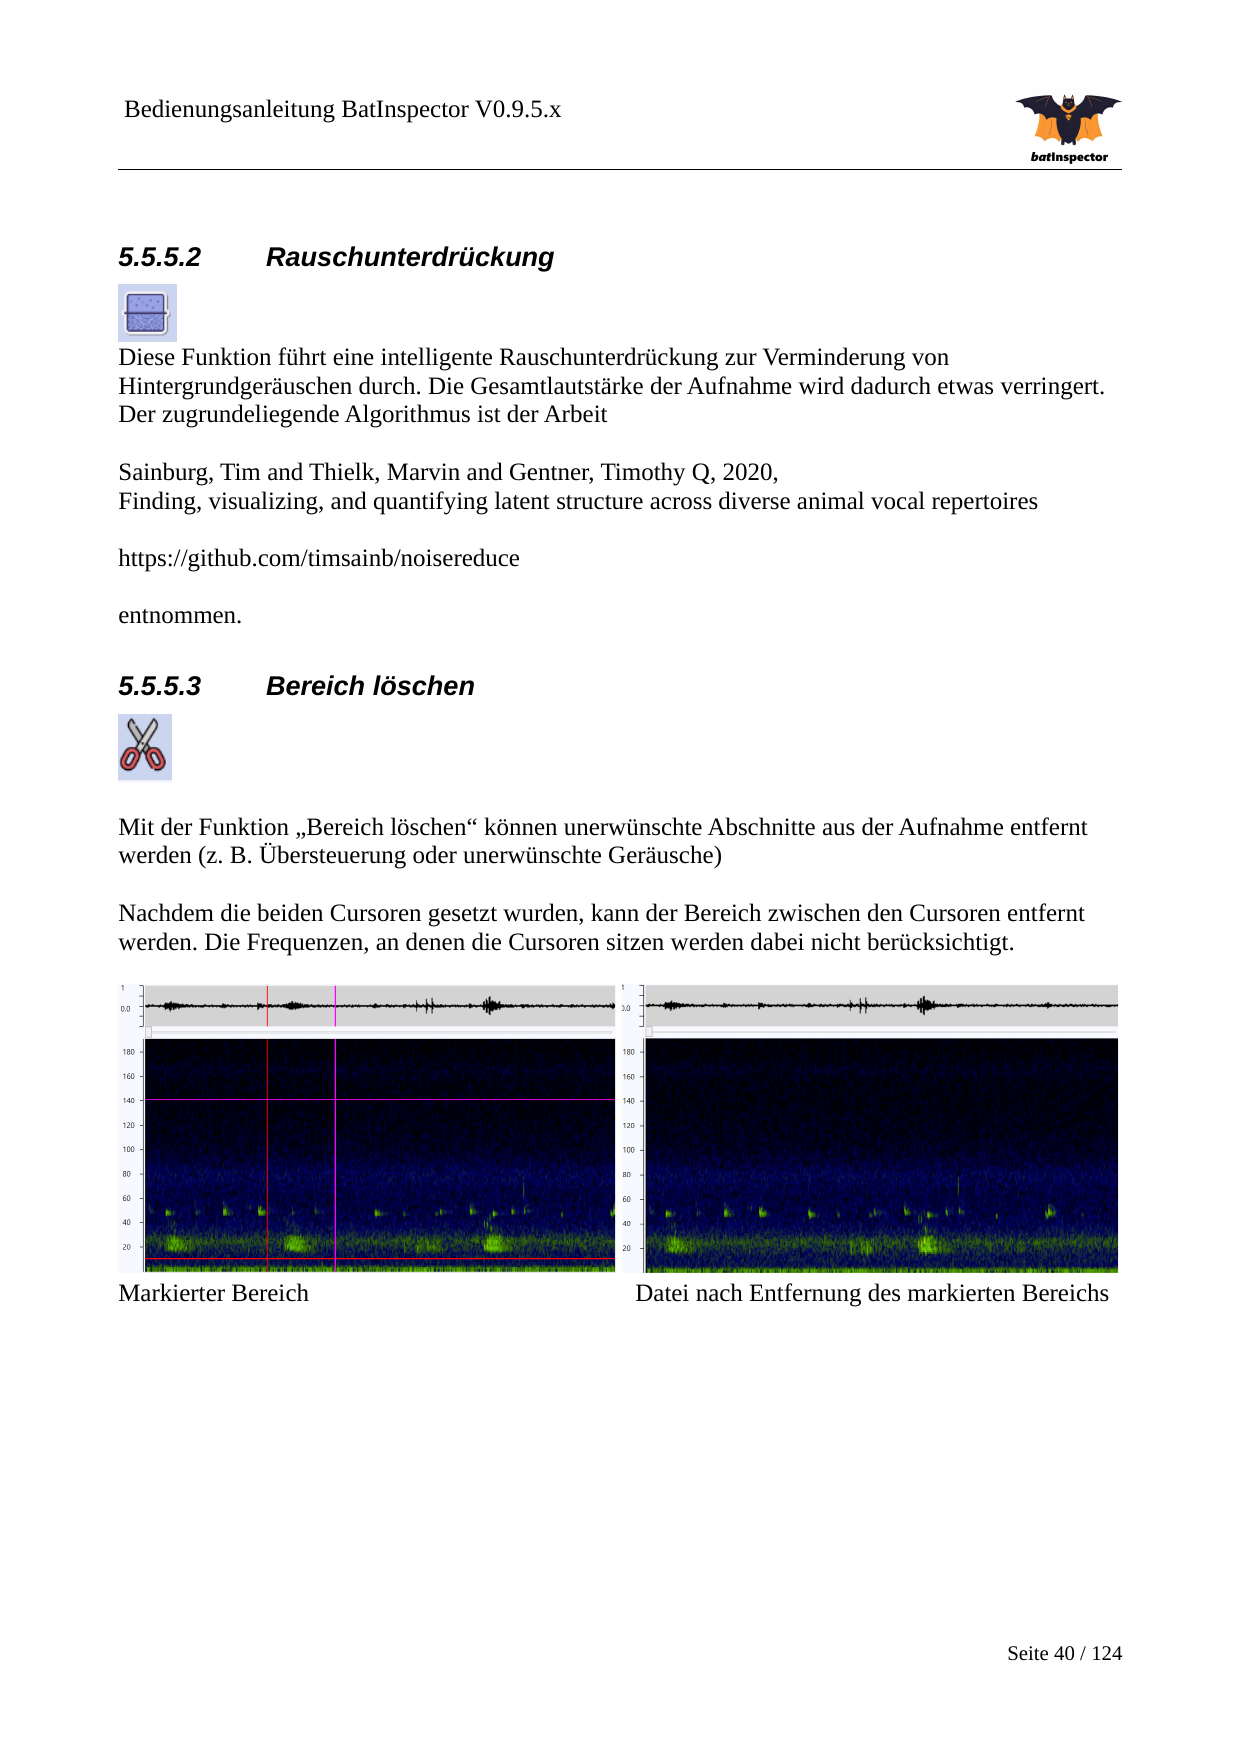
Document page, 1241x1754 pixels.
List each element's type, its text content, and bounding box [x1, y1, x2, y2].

text entnommen. [118, 600, 1122, 629]
picture [621, 984, 1119, 1273]
text Diese Funktion führt eine intelligente Rauschunterdrückung zur Verminderung von Hintergrundgeräuschen durch. Die Gesamtlautstärke der Aufnahme wird dadurch etwas verringert. [118, 342, 1122, 399]
text Der zugrundeliegende Algorithmus ist der Arbeit [118, 399, 1122, 428]
text https://github.com/timsainb/noisereduce [118, 543, 1122, 572]
subtitle Bereich löschen [118, 670, 1122, 702]
text Sainburg, Tim and Thielk, Marvin and Gentner, Timothy Q, 2020, [118, 457, 1122, 486]
picture [118, 984, 616, 1273]
subtitle Rauschunterdrückung [118, 241, 1122, 272]
picture [1015, 88, 1125, 165]
picture [118, 284, 177, 342]
text Finding, visualizing, and quantifying latent structure across diverse animal vocal repertoires [118, 486, 1122, 514]
picture [118, 714, 172, 783]
text Nachdem die beiden Cursoren gesetzt wurden, kann der Bereich zwischen den Cursoren entfernt werden. Die Frequenzen, an denen die Cursoren sitzen werden dabei nicht berücksichtigt. [118, 898, 1122, 955]
text Markierter Bereich Datei nach Entfernung des markierten Bereichs [118, 1278, 1122, 1306]
text Mit der Funktion „Bereich löschen“ können unerwünschte Abschnitte aus der Aufnahme entfernt werden (z. B. Übersteuerung oder unerwünschte Geräusche) [118, 812, 1122, 869]
